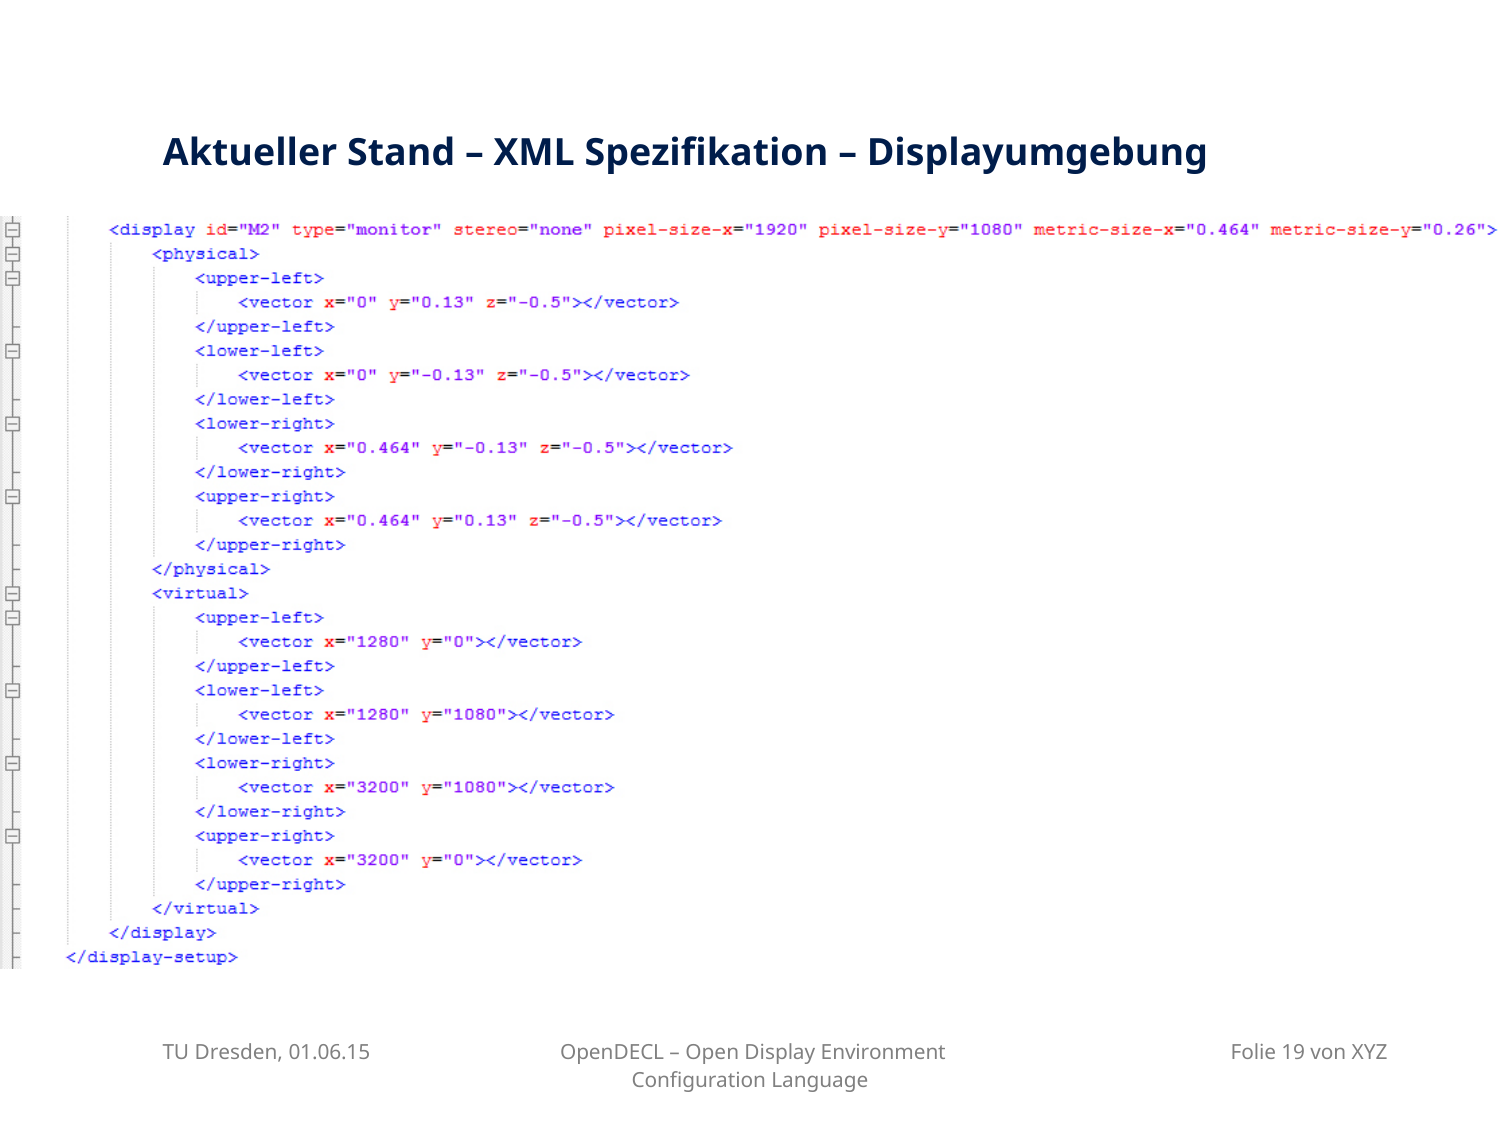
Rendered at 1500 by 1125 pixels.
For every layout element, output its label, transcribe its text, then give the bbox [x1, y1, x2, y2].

list Aktueller Stand – XML Spezifikation – Displayumgebung [162, 118, 1418, 216]
picture [0, 216, 1500, 969]
